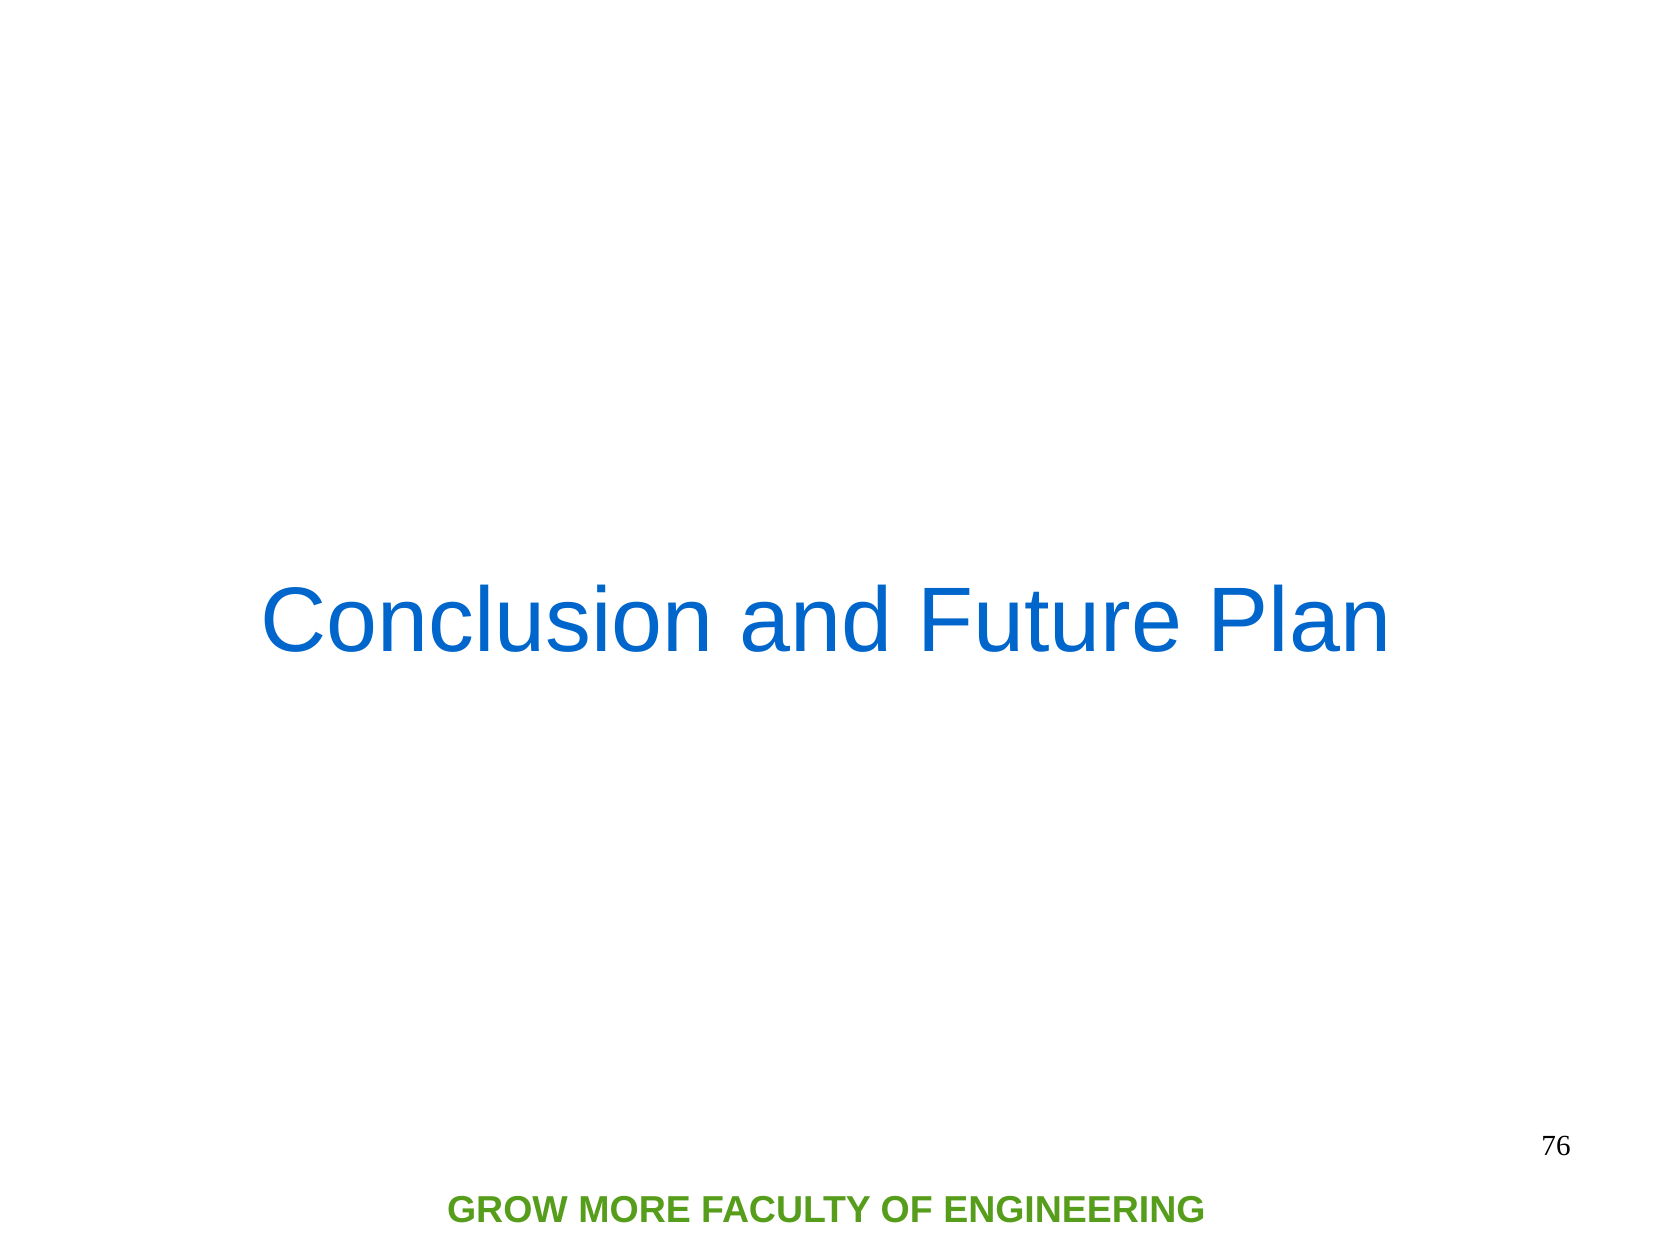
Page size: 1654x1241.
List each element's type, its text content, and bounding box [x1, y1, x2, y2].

title Conclusion and Future Plan [82, 516, 1571, 724]
